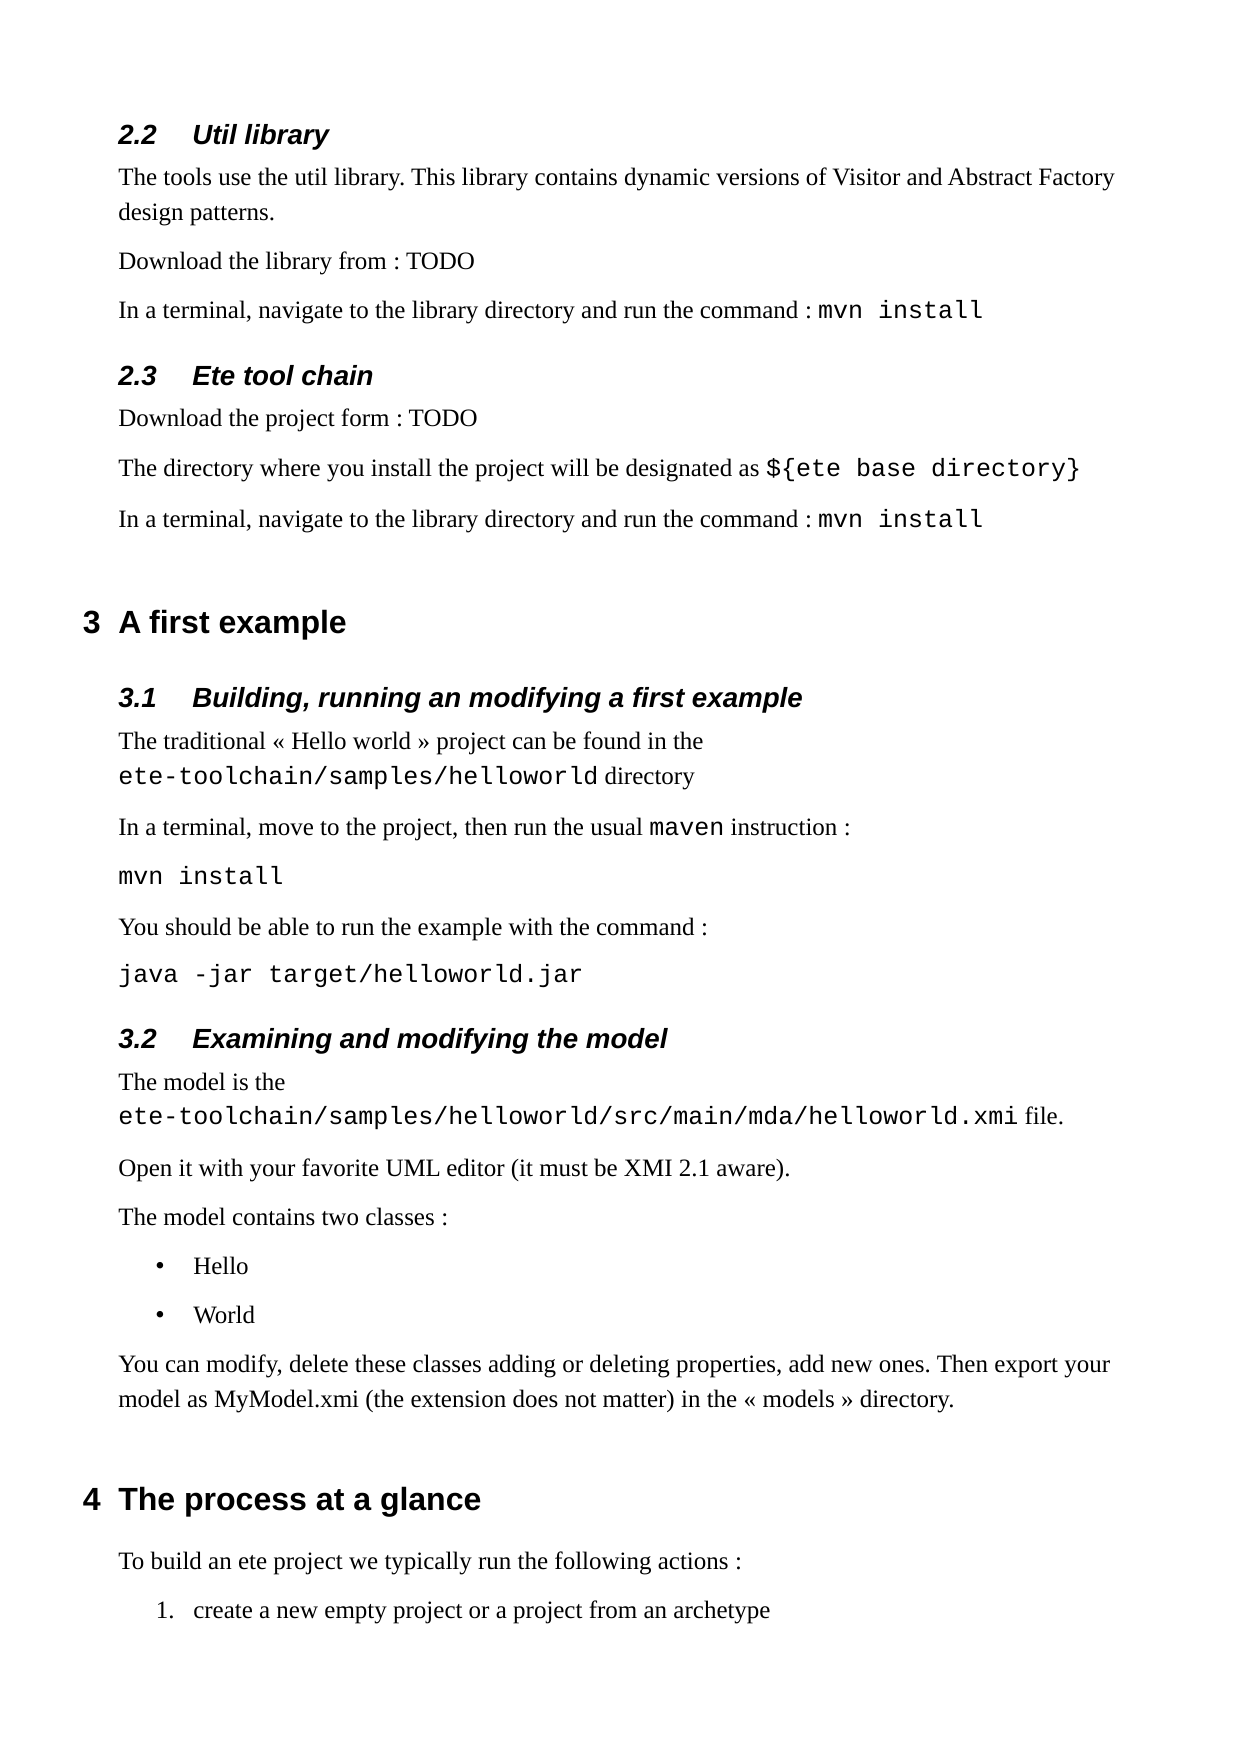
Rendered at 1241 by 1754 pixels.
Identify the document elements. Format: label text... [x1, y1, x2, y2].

subtitle Ete tool chain [118, 359, 1122, 391]
text Download the project form : TODO [118, 403, 1122, 432]
text In a terminal, move to the project, then run the usual maven instruction : [118, 812, 1122, 843]
list create a new empty project or a project from an archetype [156, 1595, 1122, 1624]
text The directory where you install the project will be designated as ${ete base directory} [118, 453, 1122, 483]
text Open it with your favorite UML editor (it must be XMI 2.1 aware). [118, 1153, 1122, 1182]
list World [156, 1300, 1122, 1329]
text In a terminal, navigate to the library directory and run the command : mvn install [118, 504, 1122, 535]
text In a terminal, navigate to the library directory and run the command : mvn install [118, 295, 1122, 326]
text The model is the ete-toolchain/samples/helloworld/src/main/mda/helloworld.xmi file. [118, 1067, 1122, 1132]
list Hello [156, 1251, 1122, 1280]
text The model contains two classes : [118, 1202, 1122, 1231]
text You can modify, delete these classes adding or deleting properties, add new ones. Then export your model as MyModel.xmi (the extension does not matter) in the « models » directory. [118, 1349, 1122, 1412]
text You should be able to run the example with the command : [118, 912, 1122, 941]
subtitle Util library [118, 118, 1122, 150]
subtitle Building, running an modifying a first example [118, 682, 1122, 714]
text The traditional « Hello world » project can be found in the ete-toolchain/samples/helloworld directory [118, 726, 1122, 792]
text The tools use the util library. This library contains dynamic versions of Visitor and Abstract Factory design patterns. [118, 162, 1122, 226]
text To build an ete project we typically run the following actions : [118, 1546, 1122, 1575]
text mvn install [118, 864, 1122, 892]
text Download the library from : TODO [118, 246, 1122, 275]
text java -jar target/helloworld.jar [118, 961, 1122, 990]
subtitle The process at a glance [83, 1480, 1122, 1517]
subtitle Examining and modifying the model [118, 1022, 1122, 1054]
subtitle A first example [83, 603, 1122, 640]
